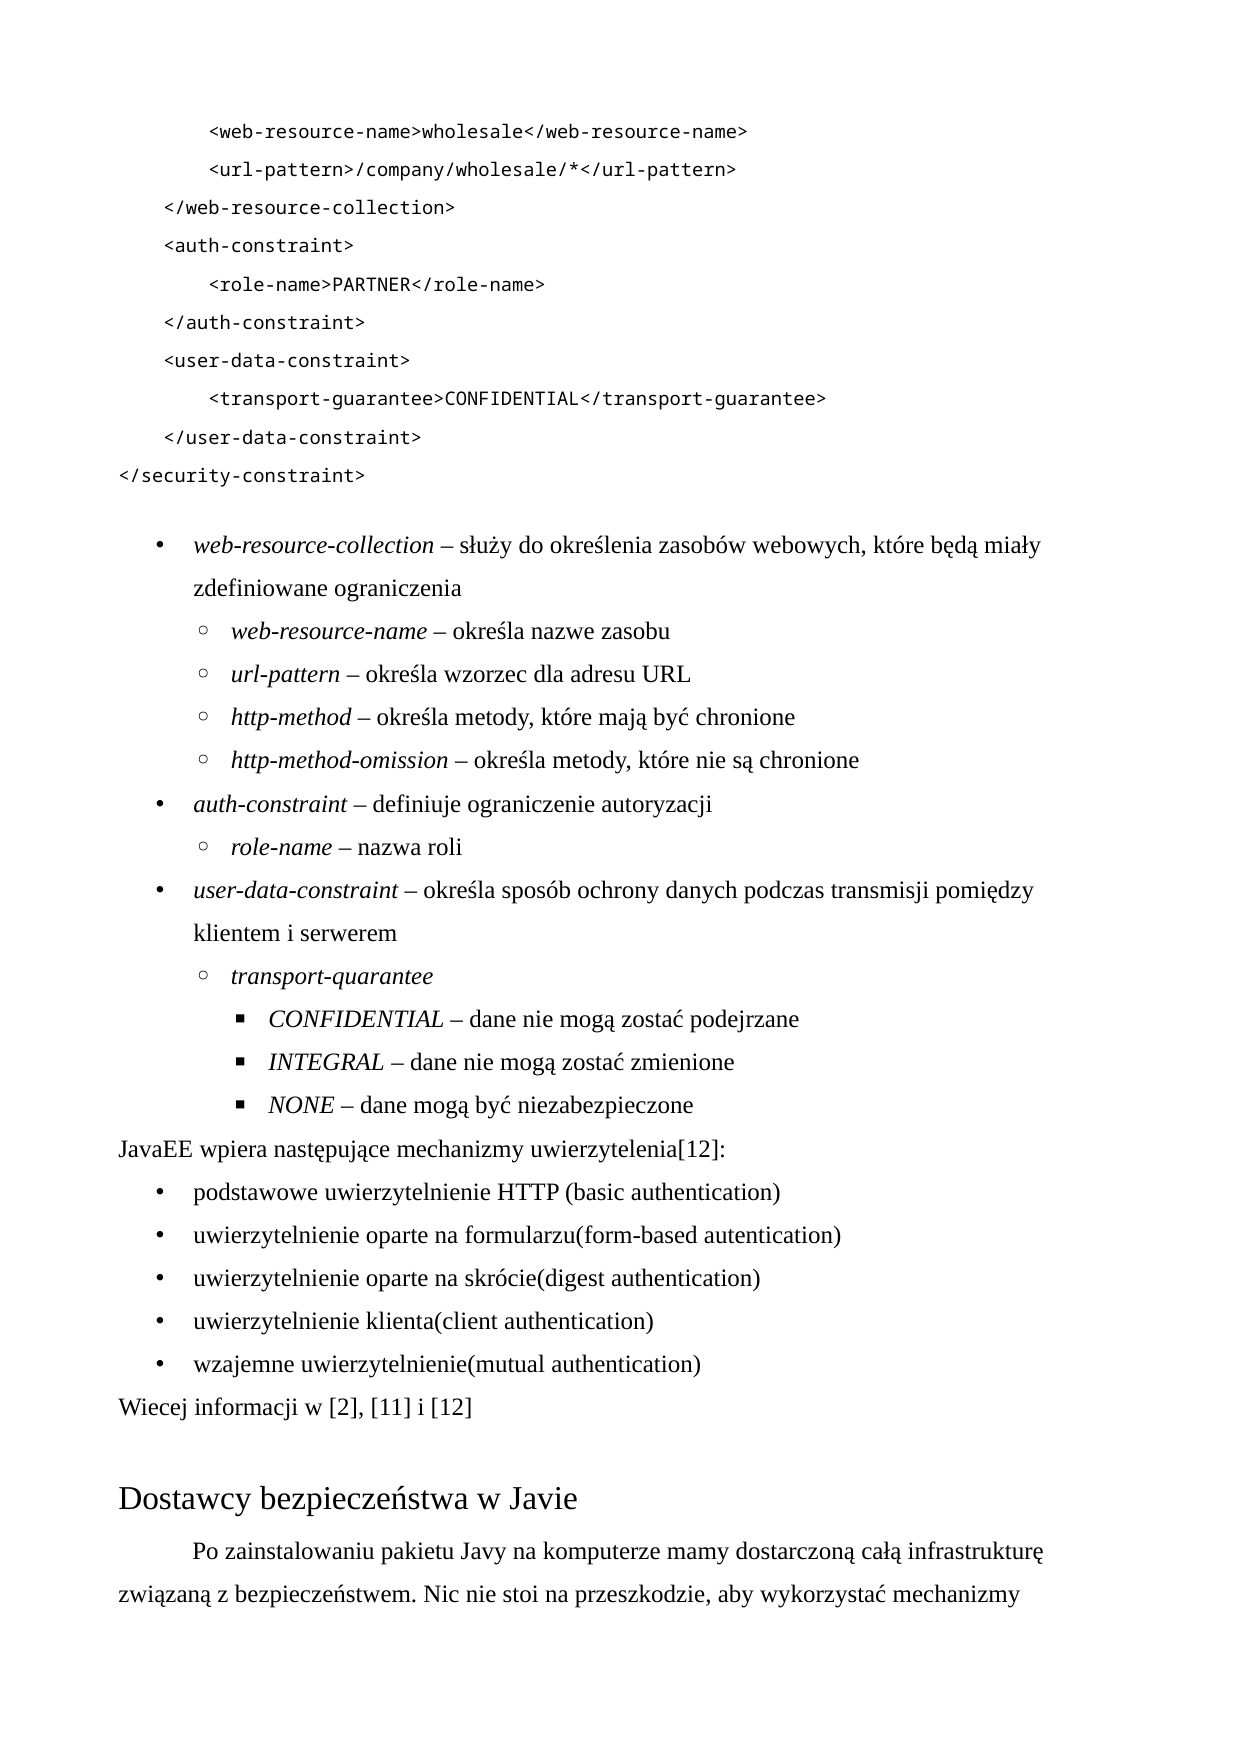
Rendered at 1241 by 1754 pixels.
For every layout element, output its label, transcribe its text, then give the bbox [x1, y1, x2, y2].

list uwierzytelnienie klienta(client authentication) [156, 1306, 1122, 1335]
list role-name – nazwa roli [193, 832, 1122, 861]
text Po zainstalowaniu pakietu Javy na komputerze mamy dostarczoną całą infrastrukturę związaną z bezpieczeństwem. Nic nie stoi na przeszkodzie, aby wykorzystać mechanizmy [118, 1536, 1122, 1608]
list http-method-omission – określa metody, które nie są chronione [193, 746, 1122, 774]
list web-resource-name – określa nazwe zasobu [193, 616, 1122, 645]
list CONFIDENTIAL – dane nie mogą zostać podejrzane [231, 1004, 1122, 1033]
list url-pattern – określa wzorzec dla adresu URL [193, 659, 1122, 688]
text <transport-guarantee>CONFIDENTIAL</transport-guarantee> [118, 386, 1122, 411]
text </security-constraint> [118, 462, 1122, 488]
list auth-constraint – definiuje ograniczenie autoryzacji [156, 789, 1122, 817]
list wzajemne uwierzytelnienie(mutual authentication) [156, 1349, 1122, 1378]
list NONE – dane mogą być niezabezpieczone [231, 1091, 1122, 1119]
text JavaEE wpiera następujące mechanizmy uwierzytelenia[12]: [118, 1134, 1122, 1162]
list transport-quarantee [193, 961, 1122, 990]
text Wiecej informacji w [2], [11] i [12] [118, 1392, 1122, 1421]
text </auth-constraint> [118, 309, 1122, 335]
list uwierzytelnienie oparte na formularzu(form-based autentication) [156, 1220, 1122, 1249]
text <role-name>PARTNER</role-name> [118, 271, 1122, 297]
list uwierzytelnienie oparte na skrócie(digest authentication) [156, 1263, 1122, 1292]
list http-method – określa metody, które mają być chronione [193, 702, 1122, 731]
text </user-data-constraint> [118, 424, 1122, 449]
list user-data-constraint – określa sposób ochrony danych podczas transmisji pomiędzy klientem i serwerem [156, 875, 1122, 947]
list INTEGRAL – dane nie mogą zostać zmienione [231, 1047, 1122, 1076]
text </web-resource-collection> [118, 194, 1122, 220]
text <user-data-constraint> [118, 347, 1122, 373]
text <url-pattern>/company/wholesale/*</url-pattern> [118, 156, 1122, 182]
text <auth-constraint> [118, 233, 1122, 258]
text Dostawcy bezpieczeństwa w Javie [118, 1479, 1122, 1517]
list podstawowe uwierzytelnienie HTTP (basic authentication) [156, 1177, 1122, 1206]
text <web-resource-name>wholesale</web-resource-name> [118, 118, 1122, 144]
list web-resource-collection – służy do określenia zasobów webowych, które będą miały zdefiniowane ograniczenia [156, 530, 1122, 602]
